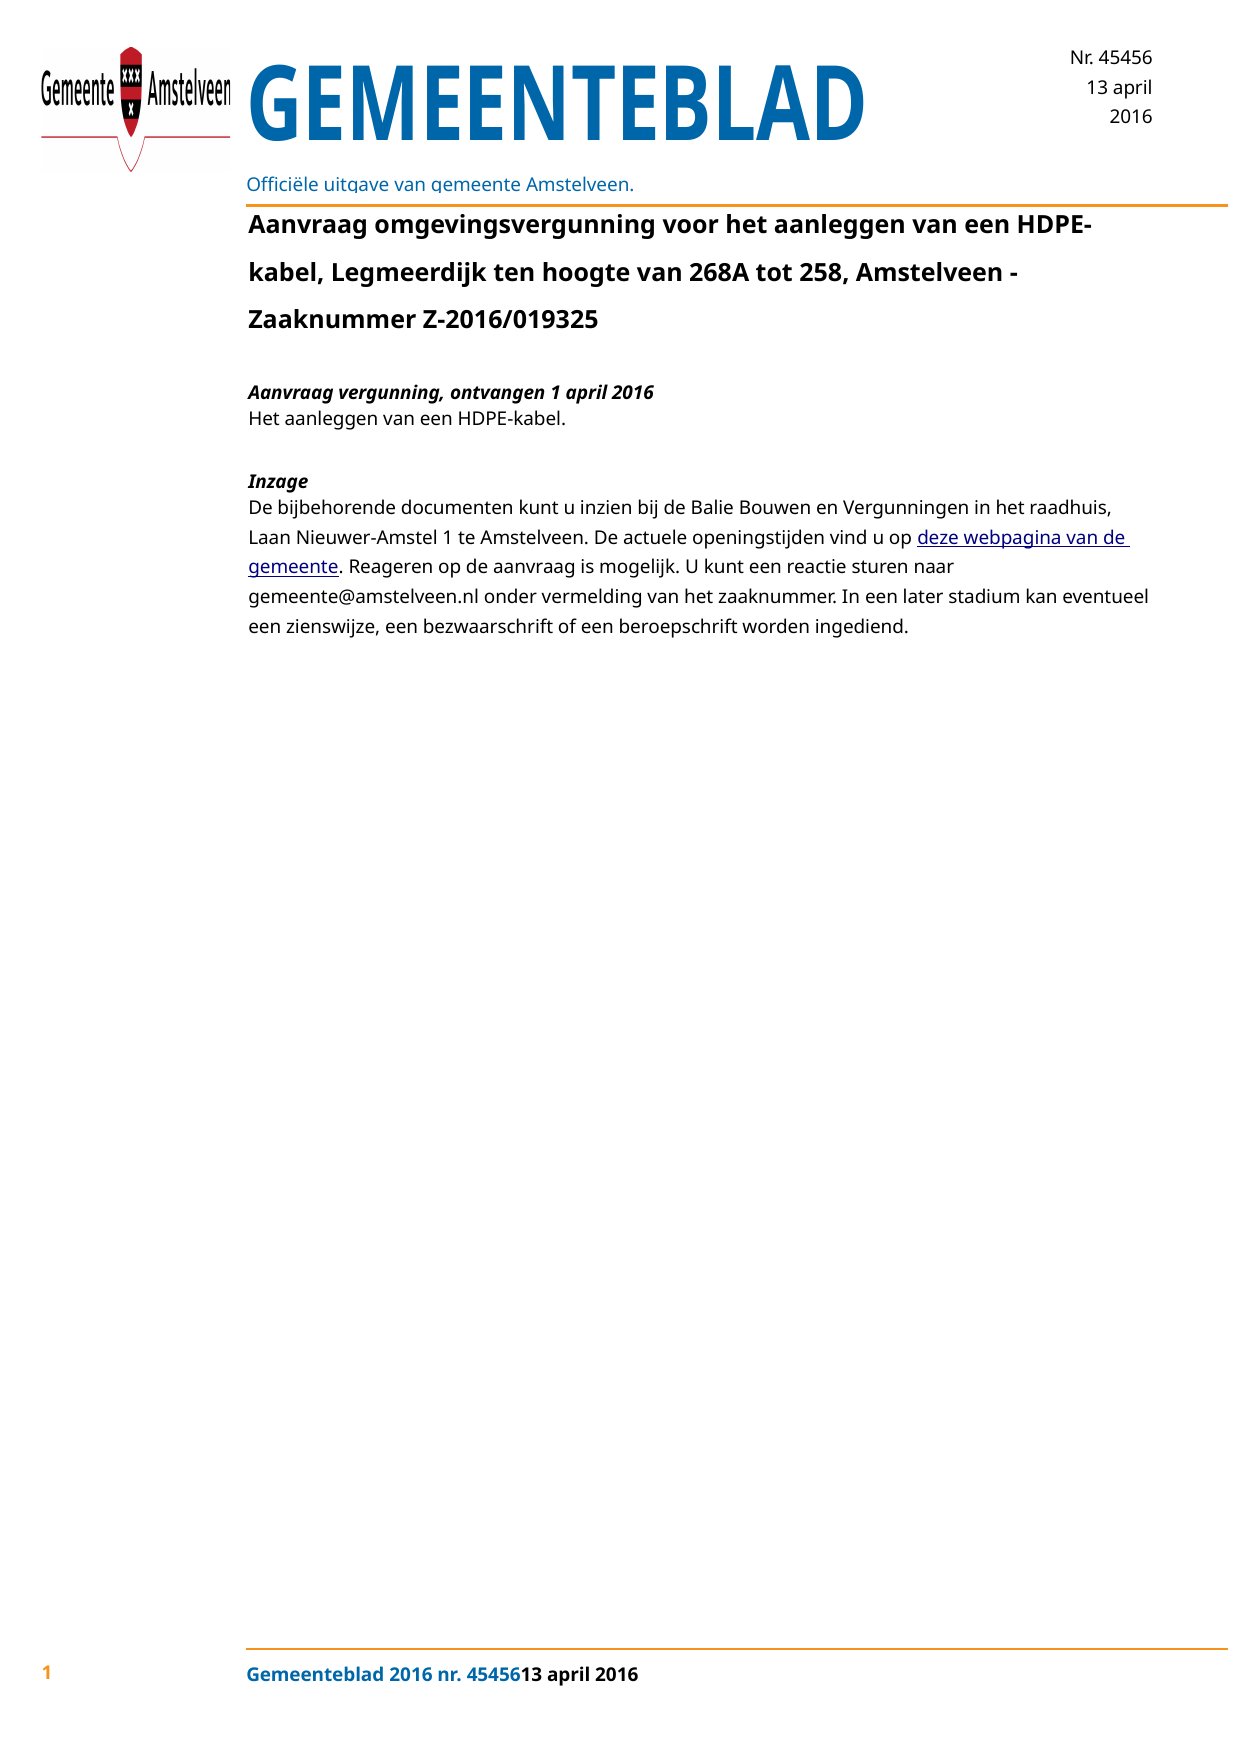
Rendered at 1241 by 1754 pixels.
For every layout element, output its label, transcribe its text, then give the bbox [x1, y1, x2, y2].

text De bijbehorende documenten kunt u inzien bij de Balie Bouwen en Vergunningen in het raadhuis, Laan Nieuwer-Amstel 1 te Amstelveen. De actuele openingstijden vind u op deze webpagina van de gemeente. Reageren op de aanvraag is mogelijk. U kunt een reactie sturen naar gemeente@amstelveen.nl onder vermelding van het zaaknummer. In een later stadium kan eventueel een zienswijze, een bezwaarschrift of een beroepschrift worden ingediend. [248, 494, 1152, 638]
text Aanvraag omgevingsvergunning voor het aanleggen van een HDPE-kabel, Legmeerdijk ten hoogte van 268A tot 258, Amstelveen - Zaaknummer Z-2016/019325 [248, 207, 1152, 336]
text Aanvraag vergunning, ontvangen 1 april 2016 [248, 379, 1152, 405]
text Inzage [248, 469, 1152, 494]
text Het aanleggen van een HDPE-kabel. [248, 405, 1152, 431]
picture [41, 47, 231, 172]
